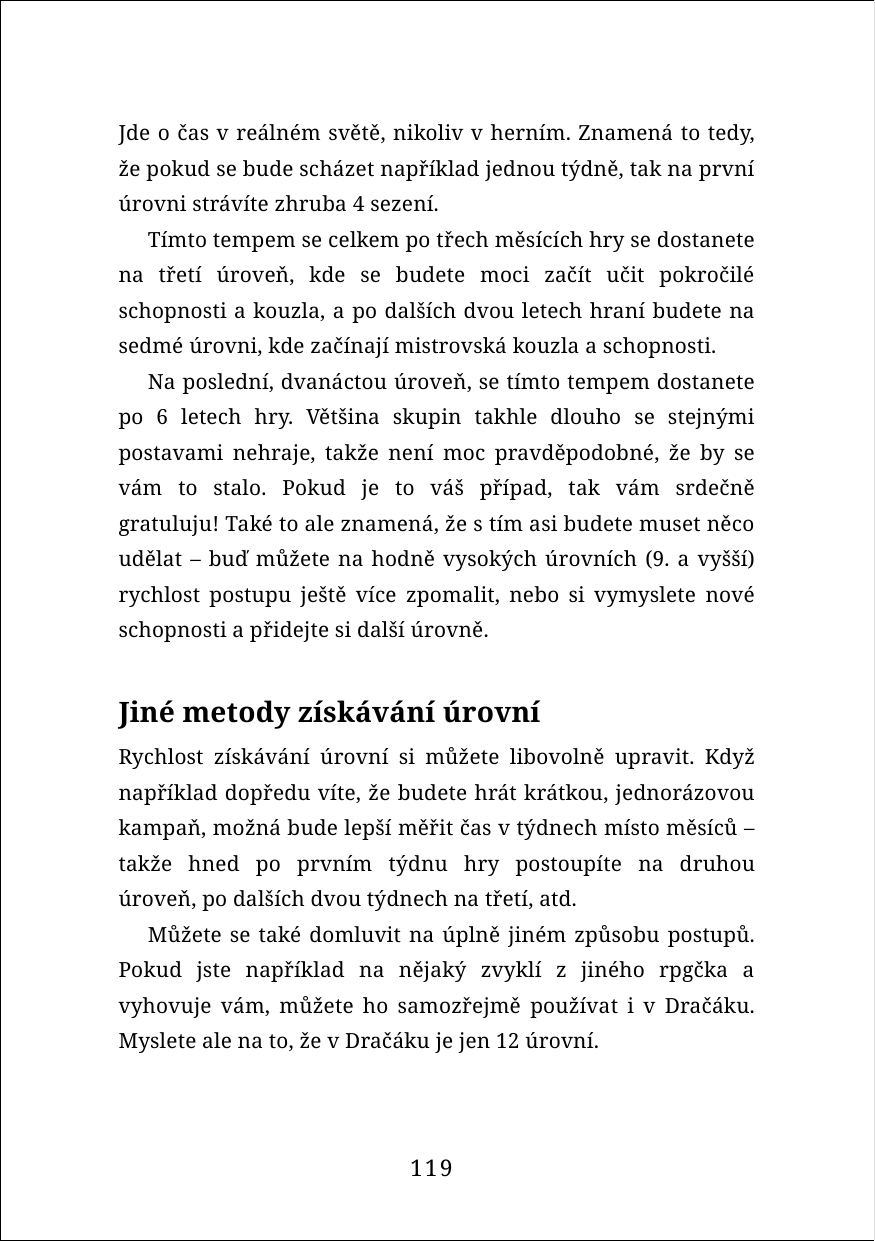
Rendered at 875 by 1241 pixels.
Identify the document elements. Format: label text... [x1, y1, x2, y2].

text Rychlost získávání úrovní si můžete libovolně upravit. Když například dopředu víte, že budete hrát krátkou, jednorázovou kampaň, možná bude lepší měřit čas v týdnech místo měsíců – takže hned po prvním týdnu hry postoupíte na druhou úroveň, po dalších dvou týdnech na třetí, atd. Můžete se také domluvit na úplně jiném způsobu postupů. Pokud jste například na nějaký zvyklí z jiného rpgčka a vyhovuje vám, můžete ho samozřejmě používat i v Dračáku. Myslete ale na to, že v Dračáku je jen 12 úrovní. [118, 742, 756, 1055]
text Jde o čas v reálném světě, nikoliv v herním. Znamená to tedy, že pokud se bude scházet například jednou týdně, tak na první úrovni strávíte zhruba 4 sezení. Tímto tempem se celkem po třech měsících hry se dostanete na třetí úroveň, kde se budete moci začít učit pokročilé schopnosti a kouzla, a po dalších dvou letech hraní budete na sedmé úrovni, kde začínají mistrovská kouzla a schopnosti. Na poslední, dvanáctou úroveň, se tímto tempem dostanete po 6 letech hry. Většina skupin takhle dlouho se stejnými postavami nehraje, takže není moc pravděpodobné, že by se vám to stalo. Pokud je to váš případ, tak vám srdečně gratuluju! Také to ale znamená, že s tím asi budete muset něco udělat – buď můžete na hodně vysokých úrovních (9. a vyšší) rychlost postupu ještě více zpomalit, nebo si vymyslete nové schopnosti a přidejte si další úrovně. [118, 118, 756, 644]
subtitle Jiné metody získávání úrovní [118, 692, 756, 731]
